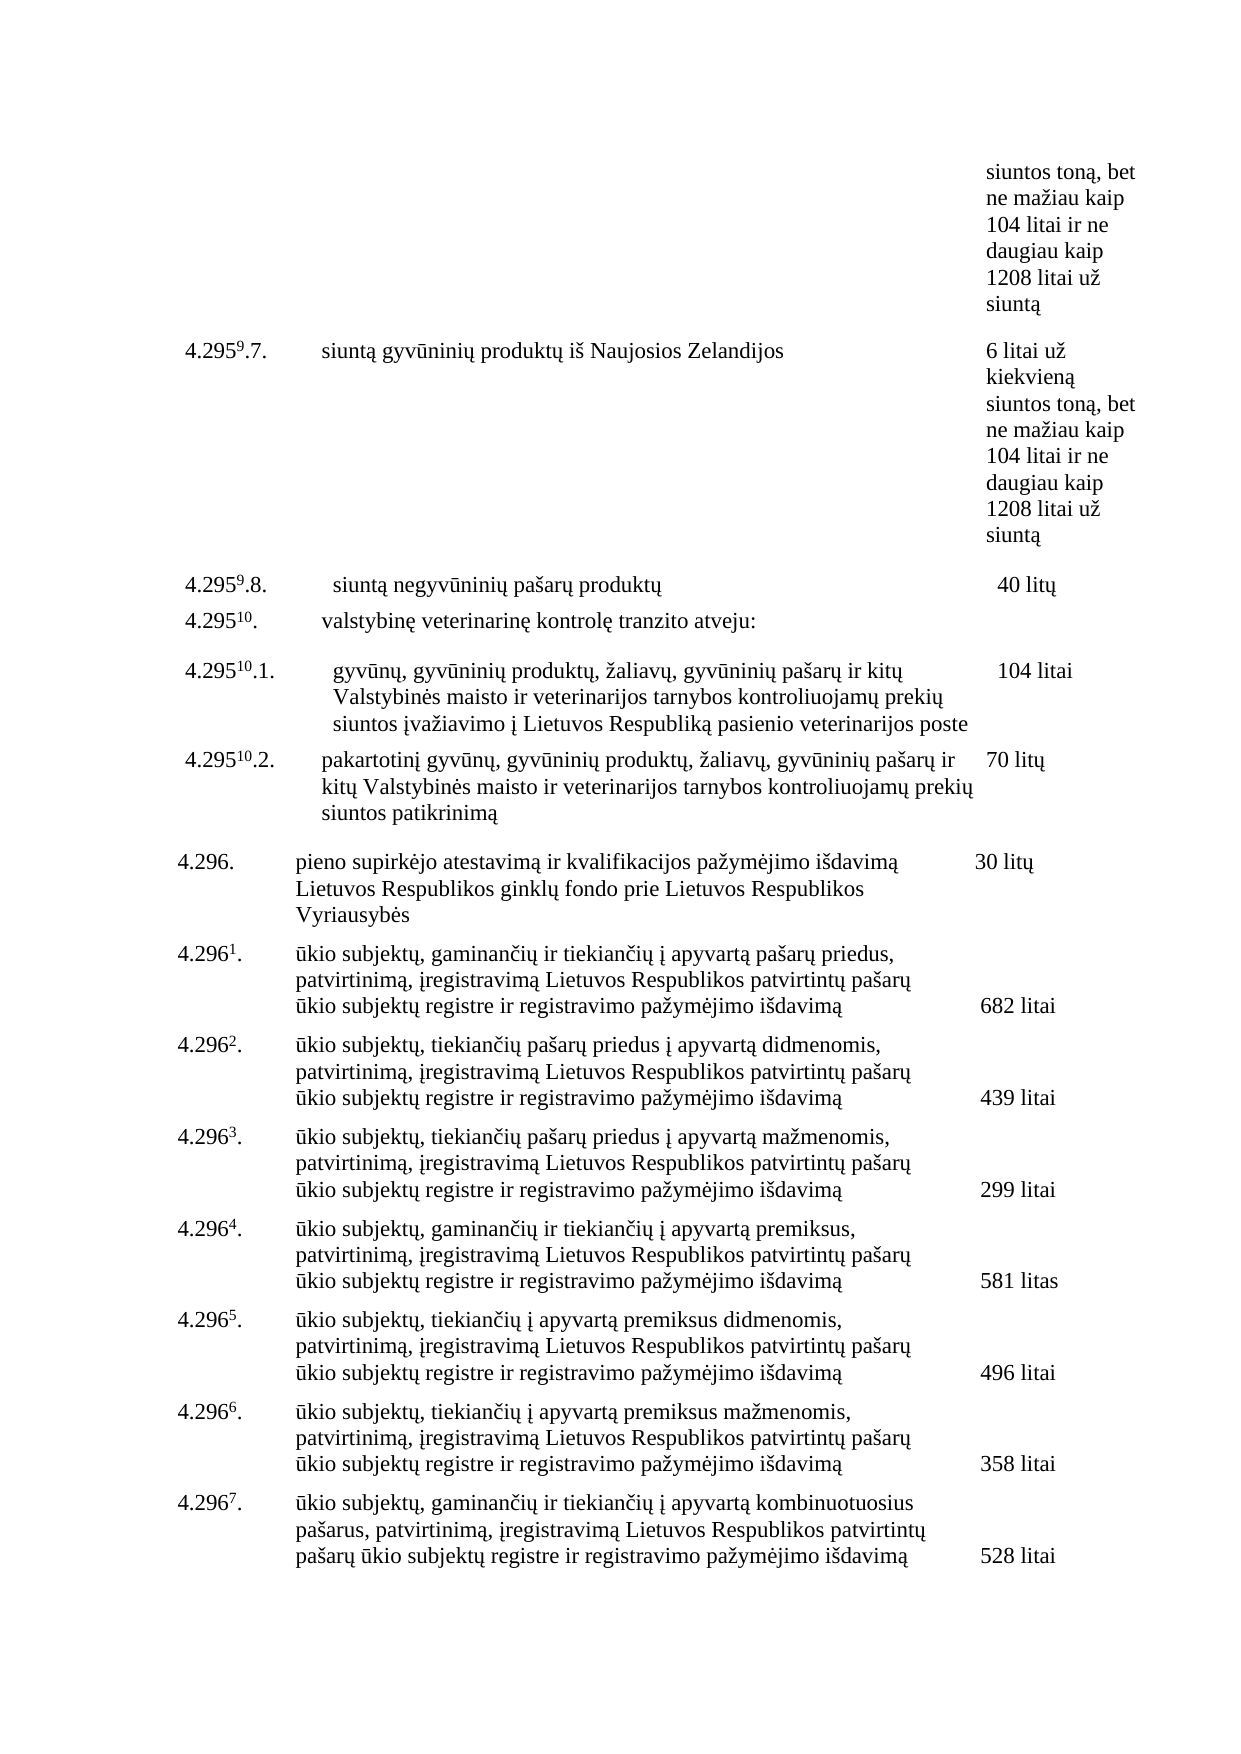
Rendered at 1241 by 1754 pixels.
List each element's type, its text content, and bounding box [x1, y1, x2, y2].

text 4.2963. ūkio subjektų, tiekiančių pašarų priedus į apyvartą mažmenomis, patvirtinimą, įregistravimą Lietuvos Respublikos patvirtintų pašarų ūkio subjektų registre ir registravimo pažymėjimo išdavimą 299 litai [177, 1123, 1122, 1202]
text 4.2967. ūkio subjektų, gaminančių ir tiekiančių į apyvartą kombinuotuosius pašarus, patvirtinimą, įregistravimą Lietuvos Respublikos patvirtintų pašarų ūkio subjektų registre ir registravimo pažymėjimo išdavimą 528 litai [177, 1489, 1122, 1568]
table_cell 40 litų [986, 558, 1148, 597]
text 4.2961. ūkio subjektų, gaminančių ir tiekiančių į apyvartą pašarų priedus, patvirtinimą, įregistravimą Lietuvos Respublikos patvirtintų pašarų ūkio subjektų registre ir registravimo pažymėjimo išdavimą 682 litai [177, 940, 1122, 1019]
table_cell [321, 148, 986, 327]
text 4.2962. ūkio subjektų, tiekiančių pašarų priedus į apyvartą didmenomis, patvirtinimą, įregistravimą Lietuvos Respublikos patvirtintų pašarų ūkio subjektų registre ir registravimo pažymėjimo išdavimą 439 litai [177, 1031, 1122, 1111]
table_cell 4.29510.2. [174, 736, 321, 836]
table_cell siuntą negyvūninių pašarų produktų [321, 558, 986, 597]
table_cell 4.29510.1. [174, 644, 321, 736]
text Lietuvos Respublikos ginklų fondo prie Lietuvos Respublikos Vyriausybės [177, 875, 945, 927]
text 4.2964. ūkio subjektų, gaminančių ir tiekiančių į apyvartą premiksus, patvirtinimą, įregistravimą Lietuvos Respublikos patvirtintų pašarų ūkio subjektų registre ir registravimo pažymėjimo išdavimą 581 litas [177, 1214, 1122, 1294]
table_cell 6 litai už kiekvieną siuntos toną, bet ne mažiau kaip 104 litai ir ne daugiau kaip 1208 litai už siuntą [986, 327, 1148, 558]
table_cell siuntos toną, bet ne mažiau kaip 104 litai ir ne daugiau kaip 1208 litai už siuntą [986, 148, 1148, 327]
table_cell 104 litai [986, 644, 1148, 736]
table_cell pakartotinį gyvūnų, gyvūninių produktų, žaliavų, gyvūninių pašarų ir kitų Valstybinės maisto ir veterinarijos tarnybos kontroliuojamų prekių siuntos patikrinimą [321, 736, 986, 836]
text 4.296. pieno supirkėjo atestavimą ir kvalifikacijos pažymėjimo išdavimą 30 litų [177, 848, 1122, 875]
table_cell 4.2959.7. [174, 327, 321, 558]
table_cell 70 litų [986, 736, 1148, 836]
table_cell gyvūnų, gyvūninių produktų, žaliavų, gyvūninių pašarų ir kitų Valstybinės maisto ir veterinarijos tarnybos kontroliuojamų prekių siuntos įvažiavimo į Lietuvos Respubliką pasienio veterinarijos poste [321, 644, 986, 736]
table_cell siuntą gyvūninių produktų iš Naujosios Zelandijos [321, 327, 986, 558]
table_cell 4.2959.8. [174, 558, 321, 597]
table_cell valstybinę veterinarinę kontrolę tranzito atveju: [321, 597, 986, 644]
table_cell [986, 597, 1148, 644]
text 4.2965. ūkio subjektų, tiekiančių į apyvartą premiksus didmenomis, patvirtinimą, įregistravimą Lietuvos Respublikos patvirtintų pašarų ūkio subjektų registre ir registravimo pažymėjimo išdavimą 496 litai [177, 1306, 1122, 1385]
table_cell 4.29510. [174, 597, 321, 644]
text 4.2966. ūkio subjektų, tiekiančių į apyvartą premiksus mažmenomis, patvirtinimą, įregistravimą Lietuvos Respublikos patvirtintų pašarų ūkio subjektų registre ir registravimo pažymėjimo išdavimą 358 litai [177, 1398, 1122, 1477]
table_cell [174, 148, 321, 327]
